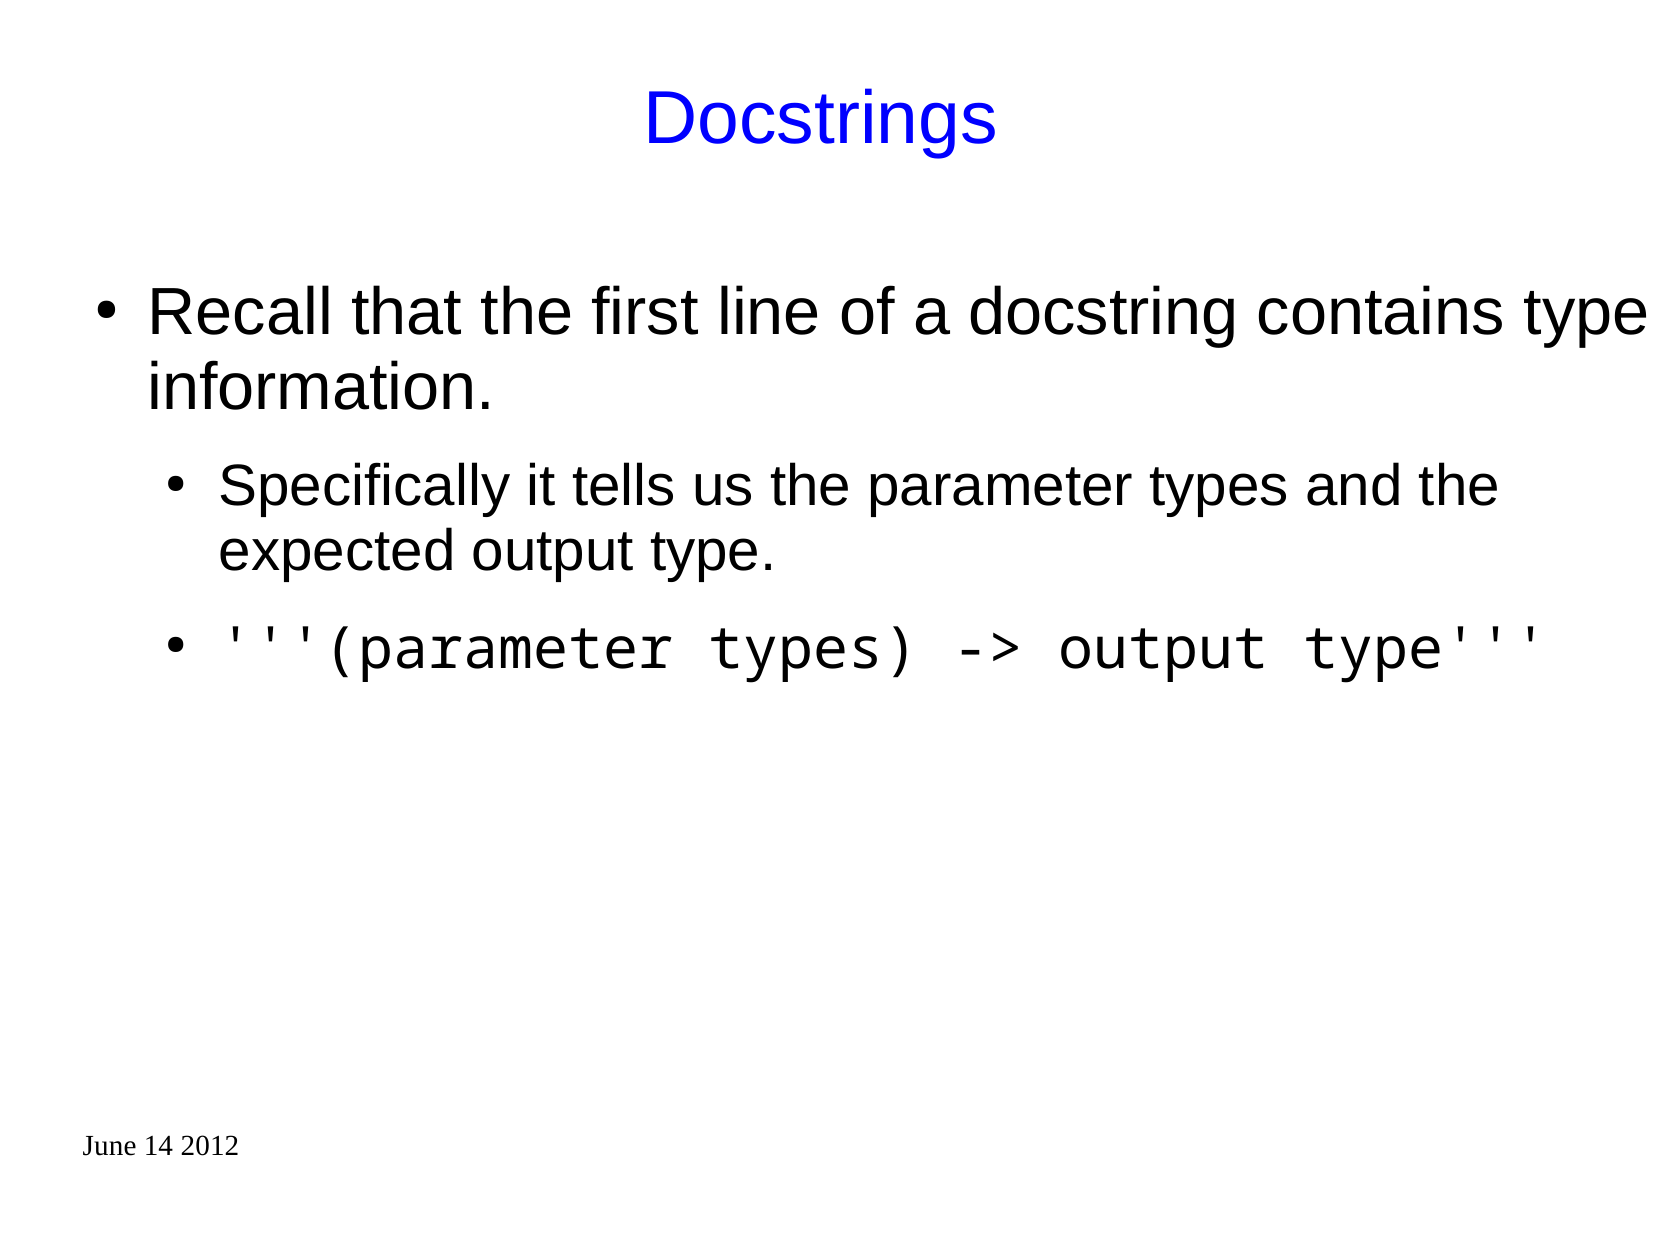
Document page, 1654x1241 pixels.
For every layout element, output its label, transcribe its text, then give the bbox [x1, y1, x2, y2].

title Docstrings [76, 58, 1565, 178]
list Recall that the first line of a docstring contains type information. Specifically it tells us the parameter types and the expected output type. '''(parameter types) -> output type''' [76, 274, 1654, 1093]
